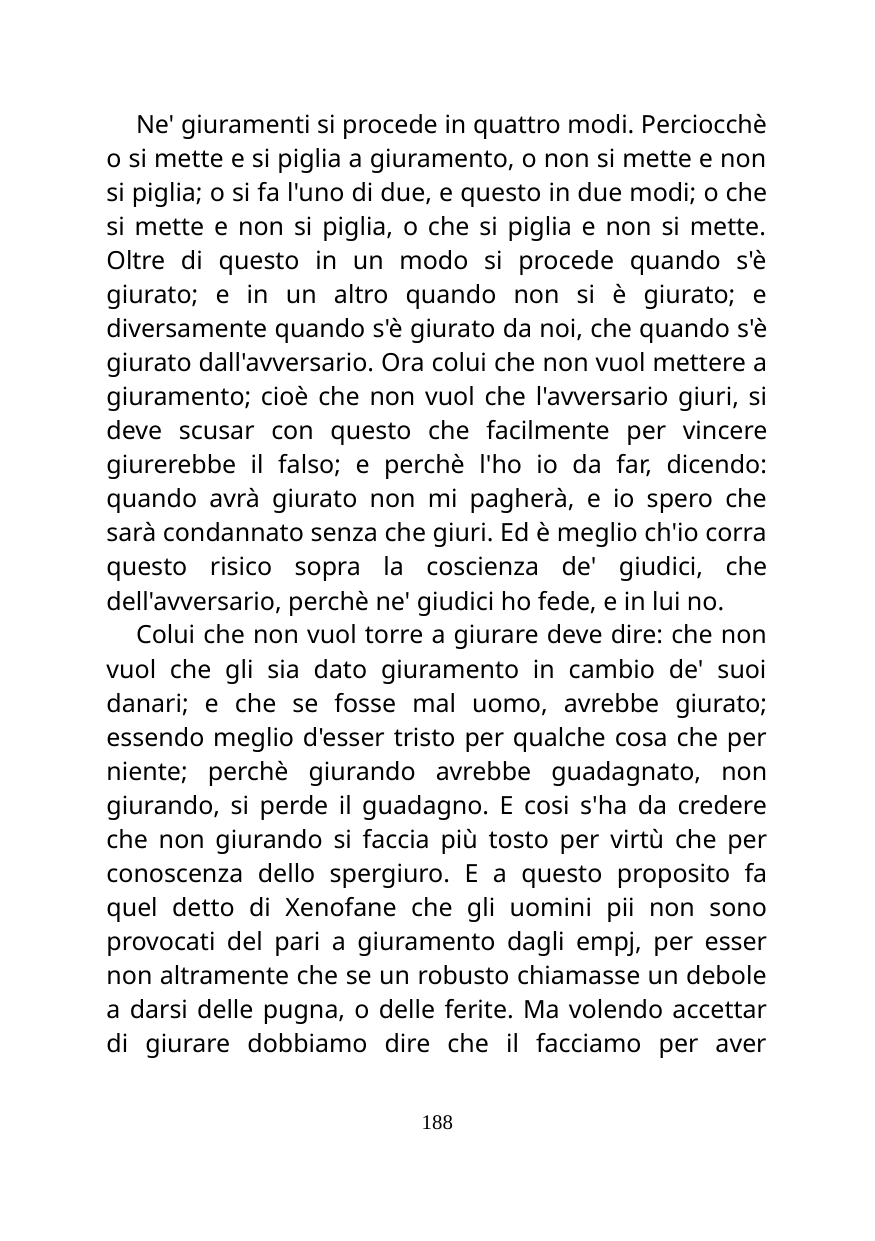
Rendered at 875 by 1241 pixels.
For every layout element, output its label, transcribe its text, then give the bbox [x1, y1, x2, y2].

text Ne' giuramenti si procede in quattro modi. Perciocchè o si mette e si piglia a giuramento, o non si mette e non si piglia; o si fa l'uno di due, e questo in due modi; o che si mette e non si piglia, o che si piglia e non si mette. Oltre di questo in un modo si procede quando s'è giurato; e in un altro quando non si è giurato; e diversamente quando s'è giurato da noi, che quando s'è giurato dall'avversario. Ora colui che non vuol mettere a giuramento; cioè che non vuol che l'avversario giuri, si deve scusar con questo che facilmente per vincere giurerebbe il falso; e perchè l'ho io da far, dicendo: quando avrà giurato non mi pagherà, e io spero che sarà condannato senza che giuri. Ed è meglio ch'io corra questo risico sopra la coscienza de' giudici, che dell'avversario, perchè ne' giudici ho fede, e in lui no. [106, 106, 768, 617]
text Colui che non vuol torre a giurare deve dire: che non vuol che gli sia dato giuramento in cambio de' suoi danari; e che se fosse mal uomo, avrebbe giurato; essendo meglio d'esser tristo per qualche cosa che per niente; perchè giurando avrebbe guadagnato, non giurando, si perde il guadagno. E cosi s'ha da credere che non giurando si faccia più tosto per virtù che per conoscenza dello spergiuro. E a questo proposito fa quel detto di Xenofane che gli uomini pii non sono provocati del pari a giuramento dagli empj, per esser non altramente che se un robusto chiamasse un debole a darsi delle pugna, o delle ferite. Ma volendo accettar di giurare dobbiamo dire che il facciamo per aver [106, 617, 768, 1060]
